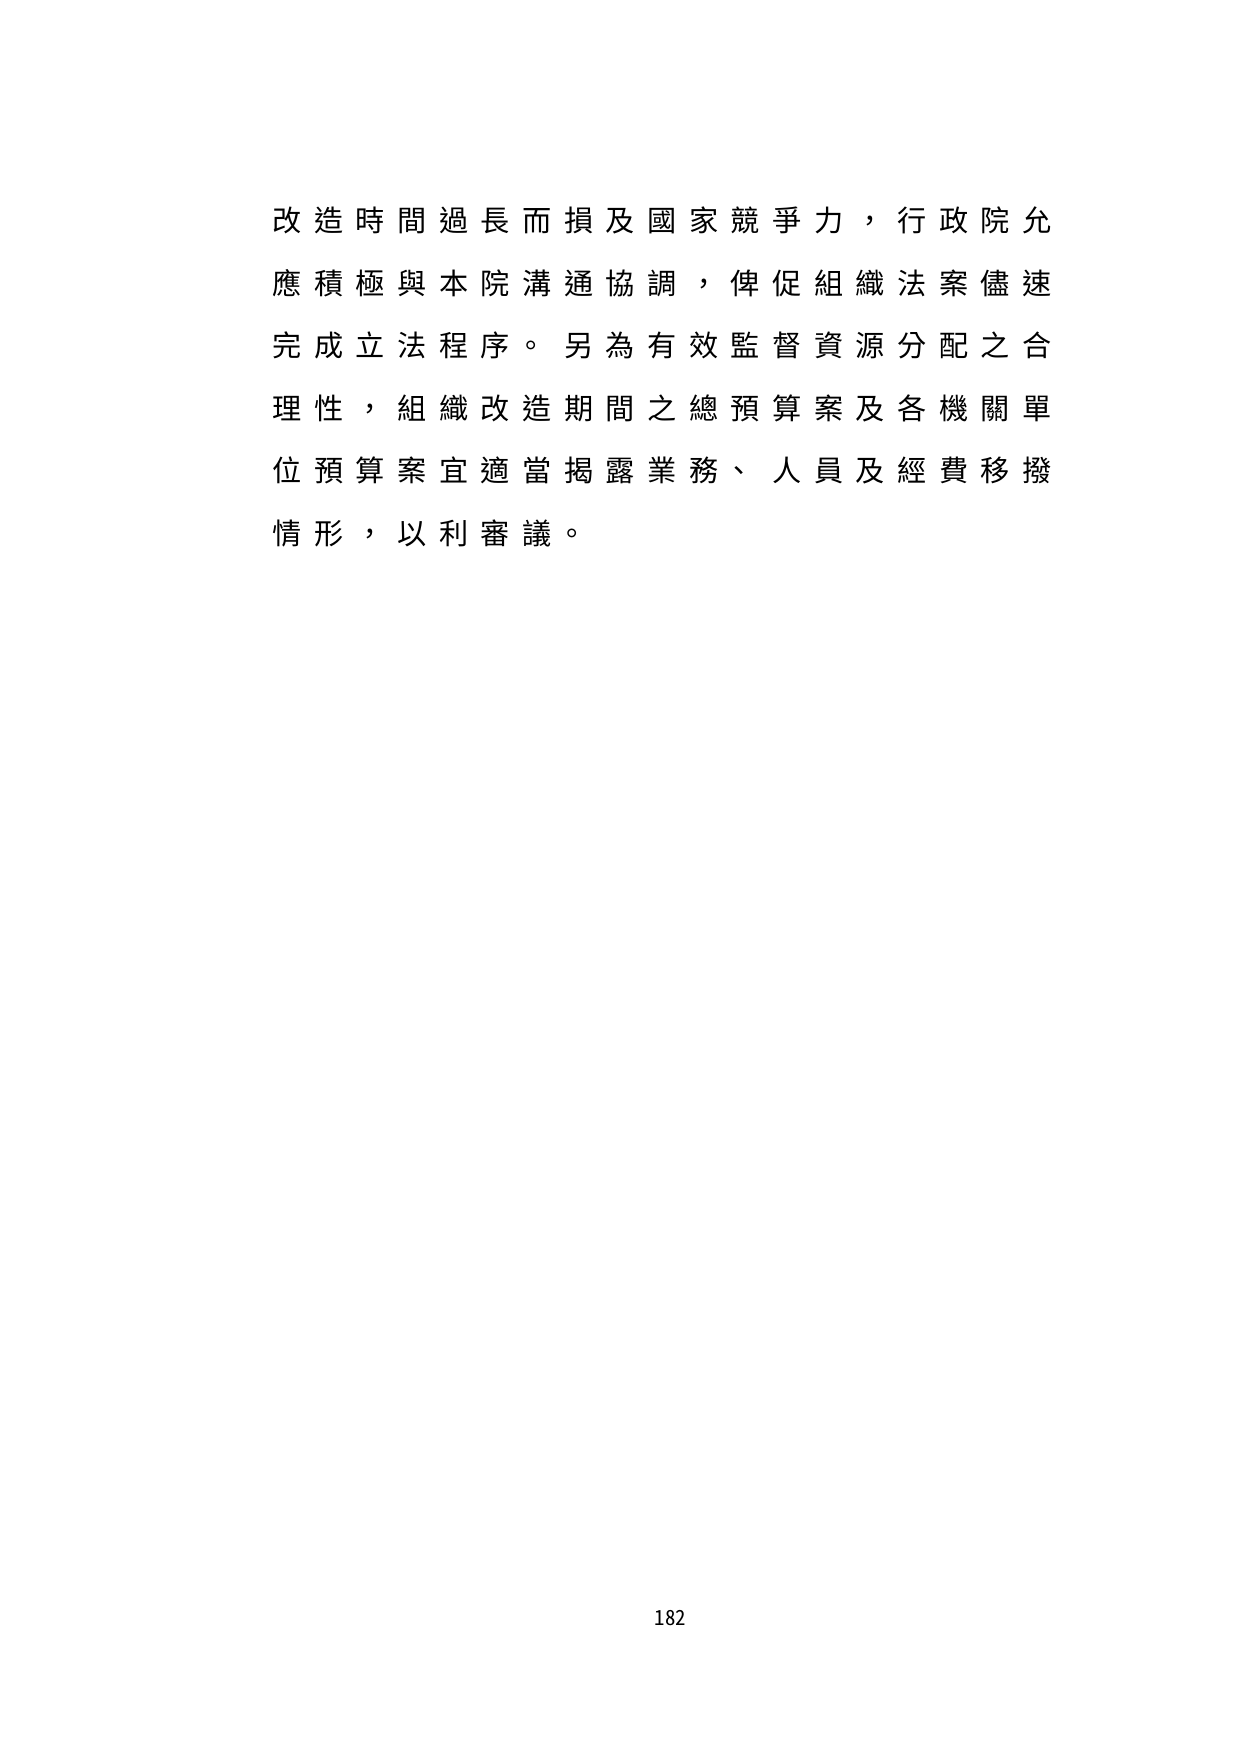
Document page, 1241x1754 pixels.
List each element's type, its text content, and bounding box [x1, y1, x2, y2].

text 改造時間過長而損及國家競爭力，行政院允應積極與本院溝通協調，俾促組織法案儘速完成立法程序。另為有效監督資源分配之合理性，組織改造期間之總預算案及各機關單位預算案宜適當揭露業務、人員及經費移撥情形，以利審議。 [242, 177, 1058, 552]
